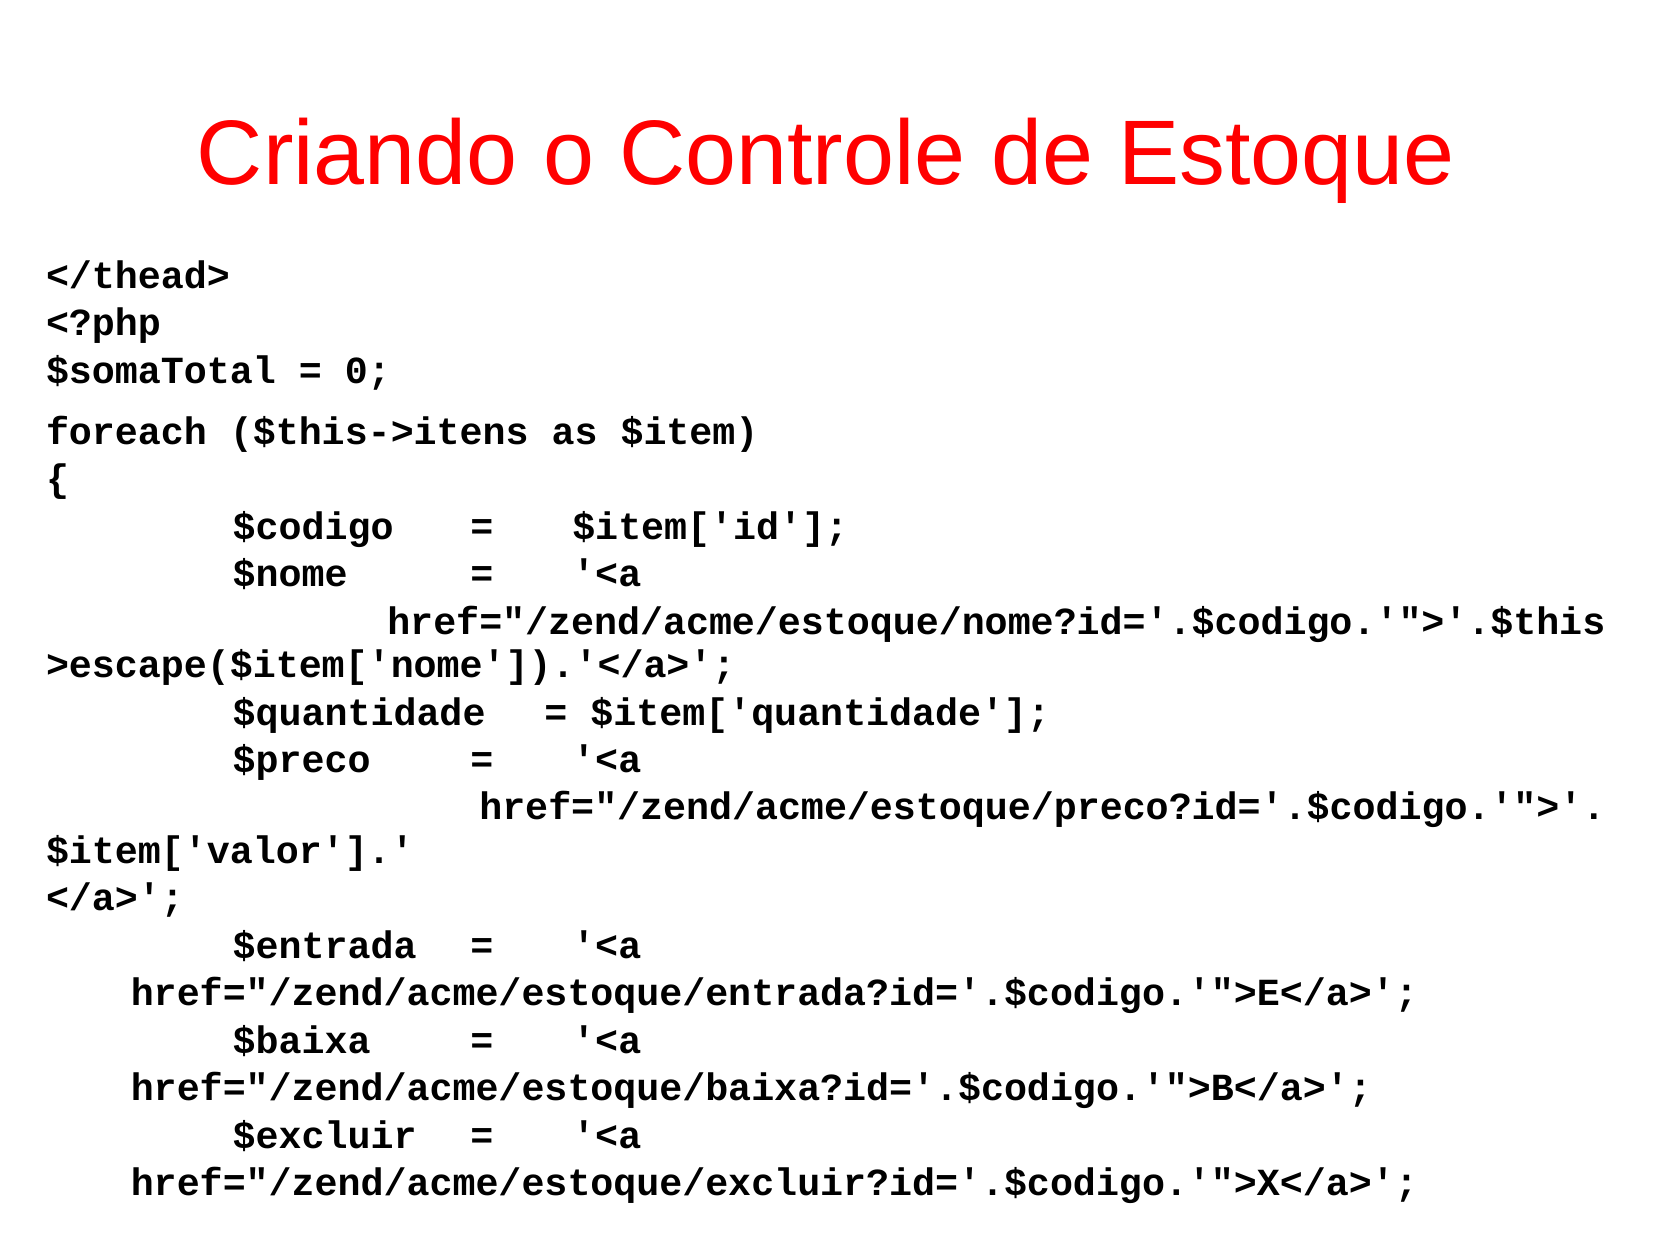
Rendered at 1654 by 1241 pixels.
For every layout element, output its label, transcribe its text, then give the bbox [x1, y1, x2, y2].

title Criando o Controle de Estoque [82, 49, 1571, 256]
list </thead> <?php $somaTotal = 0; foreach ($this->itens as $item) { $codigo = $item['id']; $nome = '<a href="/zend/acme/estoque/nome?id='.$codigo.'">'.$this >escape($item['nome']).'</a>'; $quantidade = $item['quantidade']; $preco = '<a href="/zend/acme/estoque/preco?id='.$codigo.'">'.$item['valor'].' </a>'; $entrada = '<a href="/zend/acme/estoque/entrada?id='.$codigo.'">E</a>'; $baixa = '<a href="/zend/acme/estoque/baixa?id='.$codigo.'">B</a>'; $excluir = '<a href="/zend/acme/estoque/excluir?id='.$codigo.'">X</a>'; [46, 256, 1607, 1229]
